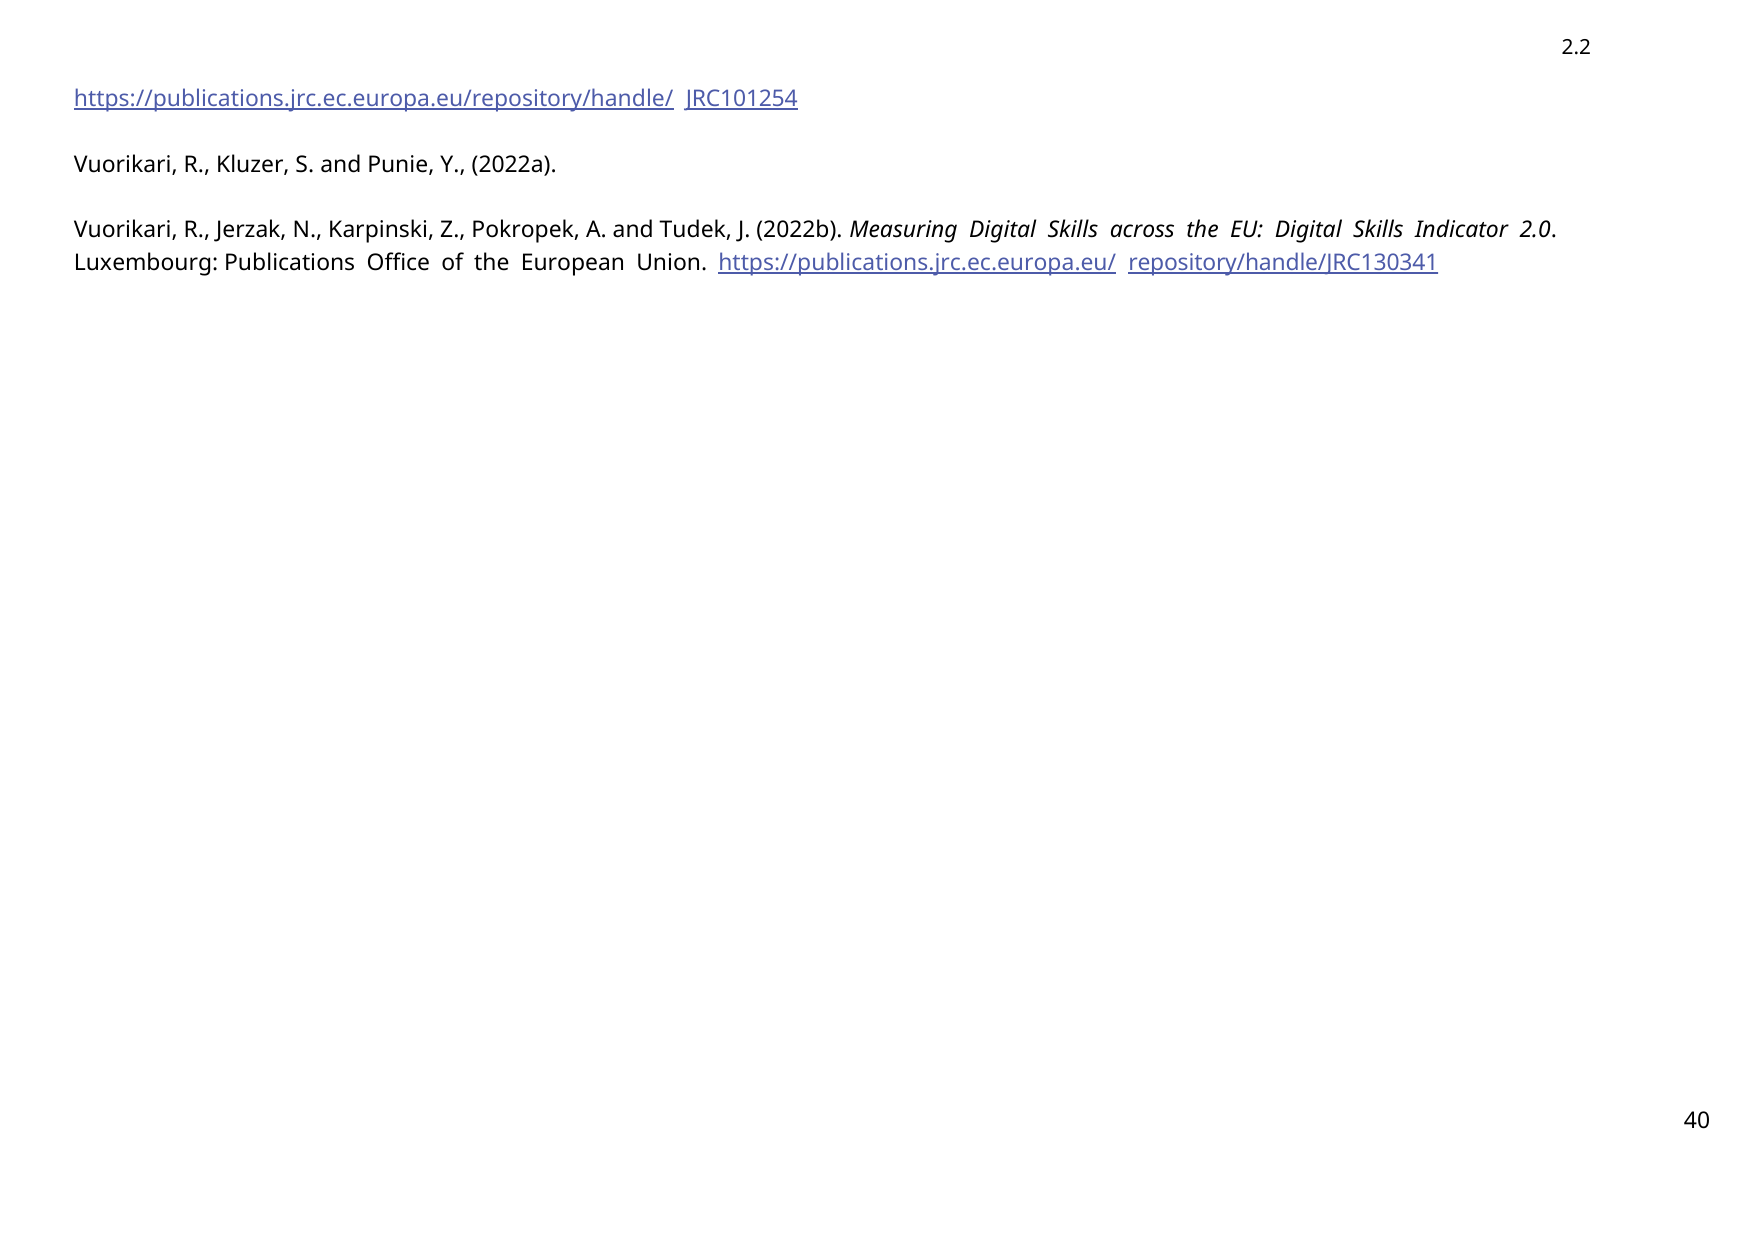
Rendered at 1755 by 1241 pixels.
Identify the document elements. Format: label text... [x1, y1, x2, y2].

text Vuorikari, R., Jerzak, N., Karpinski, Z., Pokropek, A. and Tudek, J. (2022b). Measuring Digital Skills across the EU: Digital Skills Indicator 2.0. Luxembourg: Publications Office of the European Union. https://publications.jrc.ec.europa.eu/ repository/handle/JRC130341 [74, 213, 1663, 277]
text Vuorikari, R., Kluzer, S. and Punie, Y., (2022a). [74, 148, 1662, 179]
text https://publications.jrc.ec.europa.eu/repository/handle/ JRC101254 [74, 82, 1621, 113]
